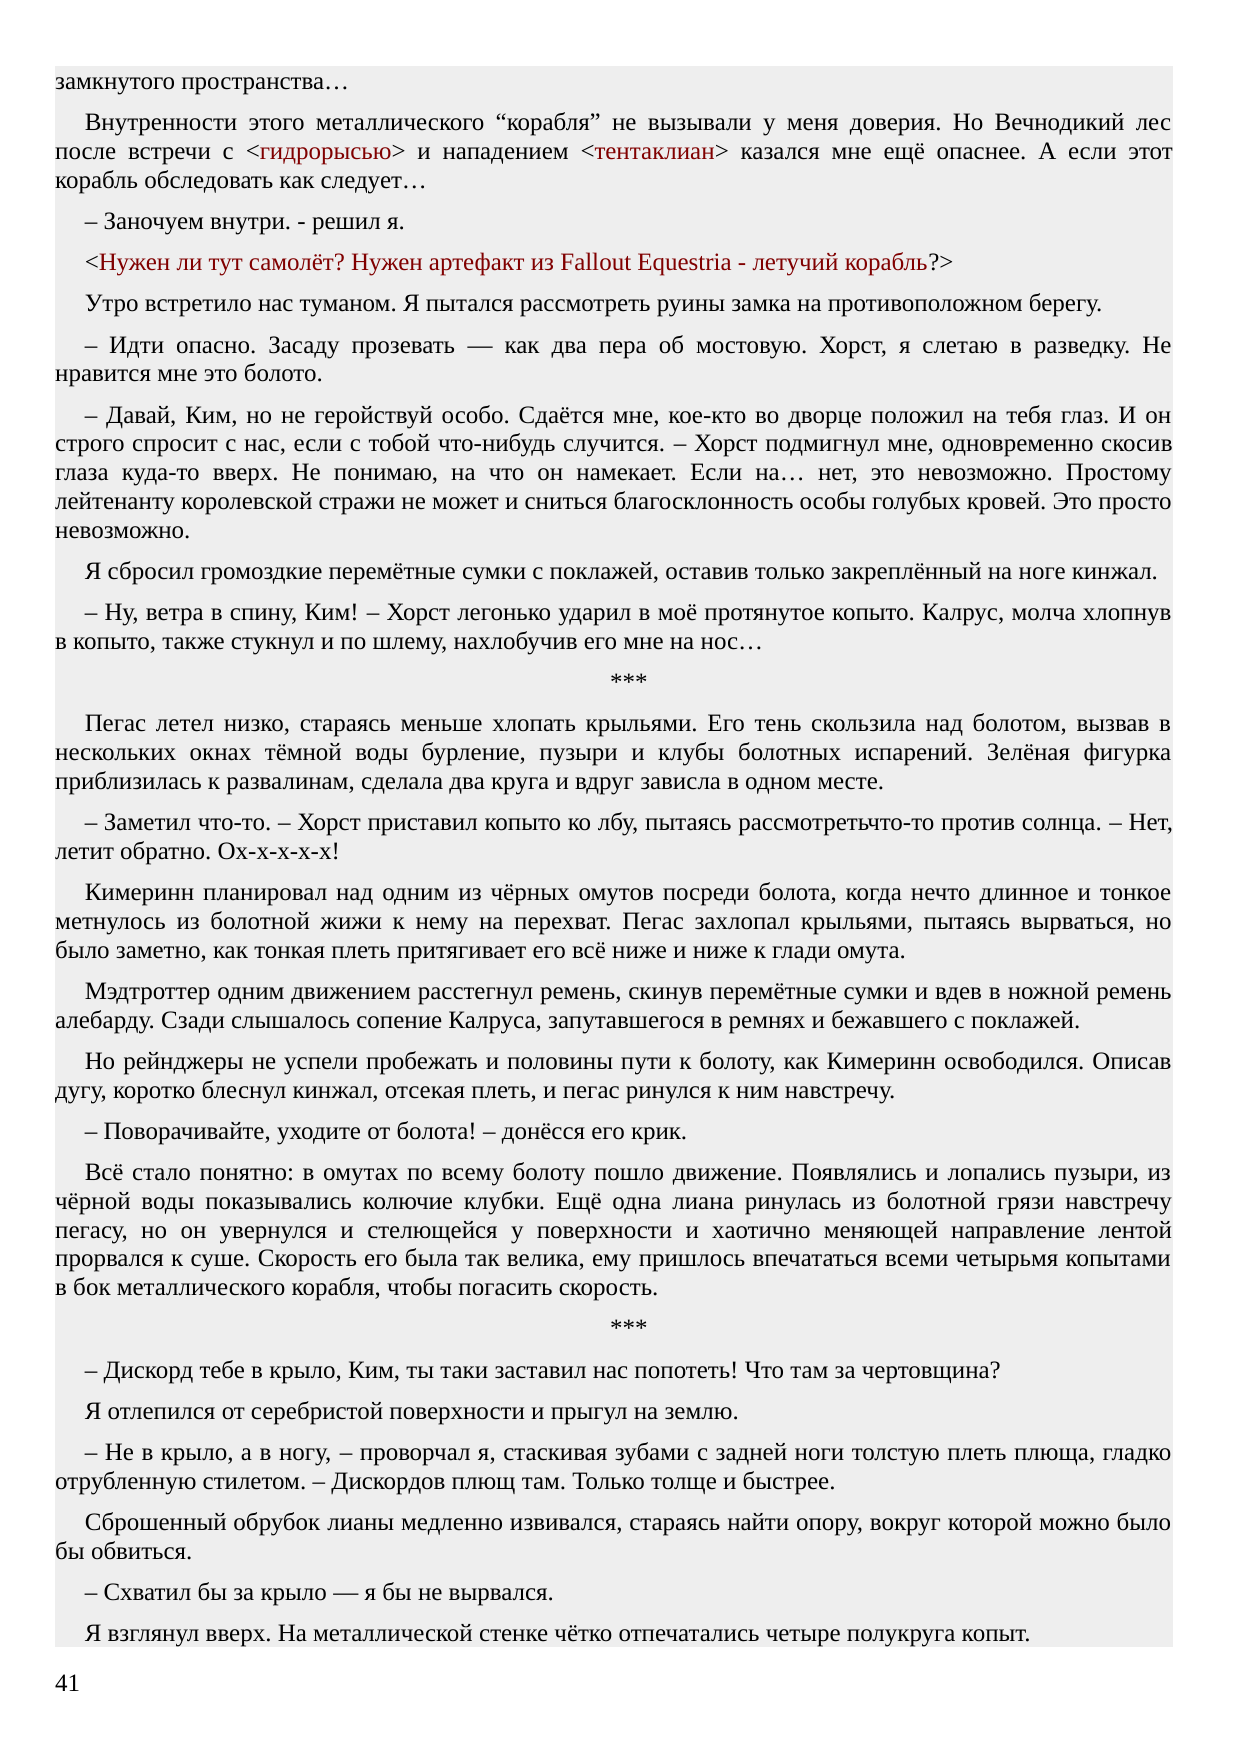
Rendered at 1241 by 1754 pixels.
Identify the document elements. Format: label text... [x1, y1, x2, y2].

text <Нужен ли тут самолёт? Нужен артефакт из Fallout Equestria - летучий корабль?> [55, 247, 1173, 276]
text Я взглянул вверх. На металлической стенке чётко отпечатались четыре полукруга копыт. [55, 1618, 1173, 1647]
text Всё стало понятно: в омутах по всему болоту пошло движение. Появлялись и лопались пузыри, из чёрной воды показывались колючие клубки. Ещё одна лиана ринулась из болотной грязи навстречу пегасу, но он увернулся и стелющейся у поверхности и хаотично меняющей направление лентой прорвался к суше. Скорость его была так велика, ему пришлось впечататься всеми четырьмя копытами в бок металлического корабля, чтобы погасить скорость. [55, 1157, 1173, 1301]
text – Дискорд тебе в крыло, Ким, ты таки заставил нас попотеть! Что там за чертовщина? [55, 1355, 1173, 1383]
text – Идти опасно. Засаду прозевать — как два пера об мостовую. Хорст, я слетаю в разведку. Не нравится мне это болото. [55, 330, 1173, 387]
text – Поворачивайте, уходите от болота! – донёсся его крик. [55, 1116, 1173, 1145]
text замкнутого пространства… [55, 66, 1173, 95]
text Сброшенный обрубок лианы медленно извивался, стараясь найти опору, вокруг которой можно было бы обвиться. [55, 1507, 1173, 1565]
text – Схватил бы за крыло — я бы не вырвался. [55, 1577, 1173, 1606]
text – Давай, Ким, но не геройствуй особо. Сдаётся мне, кое-кто во дворце положил на тебя глаз. И он строго спросит с нас, если с тобой что-нибудь случится. – Хорст подмигнул мне, одновременно скосив глаза куда-то вверх. Не понимаю, на что он намекает. Если на… нет, это невозможно. Простому лейтенанту королевской стражи не может и сниться благосклонность особы голубых кровей. Это просто невозможно. [55, 400, 1173, 543]
text Внутренности этого металлического “корабля” не вызывали у меня доверия. Но Вечнодикий лес после встречи с <гидрорысью> и нападением <тентаклиан> казался мне ещё опаснее. А если этот корабль обследовать как следует… [55, 107, 1173, 193]
text *** [55, 1313, 1173, 1342]
text Я сбросил громоздкие перемётные сумки с поклажей, оставив только закреплённый на ноге кинжал. [55, 556, 1173, 585]
text – Заночуем внутри. - решил я. [55, 206, 1173, 235]
text Мэдтроттер одним движением расстегнул ремень, скинув перемётные сумки и вдев в ножной ремень алебарду. Сзади слышалось сопение Калруса, запутавшегося в ремнях и бежавшего с поклажей. [55, 976, 1173, 1033]
text – Заметил что-то. – Хорст приставил копыто ко лбу, пытаясь рассмотретьчто-то против солнца. – Нет, летит обратно. Ох-х-х-х-х! [55, 807, 1173, 865]
text *** [55, 667, 1173, 696]
text – Ну, ветра в спину, Ким! – Хорст легонько ударил в моё протянутое копыто. Калрус, молча хлопнув в копыто, также стукнул и по шлему, нахлобучив его мне на нос… [55, 597, 1173, 655]
text Кимеринн планировал над одним из чёрных омутов посреди болота, когда нечто длинное и тонкое метнулось из болотной жижи к нему на перехват. Пегас захлопал крыльями, пытаясь вырваться, но было заметно, как тонкая плеть притягивает его всё ниже и ниже к глади омута. [55, 877, 1173, 963]
text Я отлепился от серебристой поверхности и прыгул на землю. [55, 1396, 1173, 1425]
text Пегас летел низко, стараясь меньше хлопать крыльями. Его тень скользила над болотом, вызвав в нескольких окнах тёмной воды бурление, пузыри и клубы болотных испарений. Зелёная фигурка приблизилась к развалинам, сделала два круга и вдруг зависла в одном месте. [55, 708, 1173, 795]
text Утро встретило нас туманом. Я пытался рассмотреть руины замка на противоположном берегу. [55, 288, 1173, 317]
text Но рейнджеры не успели пробежать и половины пути к болоту, как Кимеринн освободился. Описав дугу, коротко блеснул кинжал, отсекая плеть, и пегас ринулся к ним навстречу. [55, 1046, 1173, 1103]
text – Не в крыло, а в ногу, – проворчал я, стаскивая зубами с задней ноги толстую плеть плюща, гладко отрубленную стилетом. – Дискордов плющ там. Только толще и быстрее. [55, 1437, 1173, 1495]
